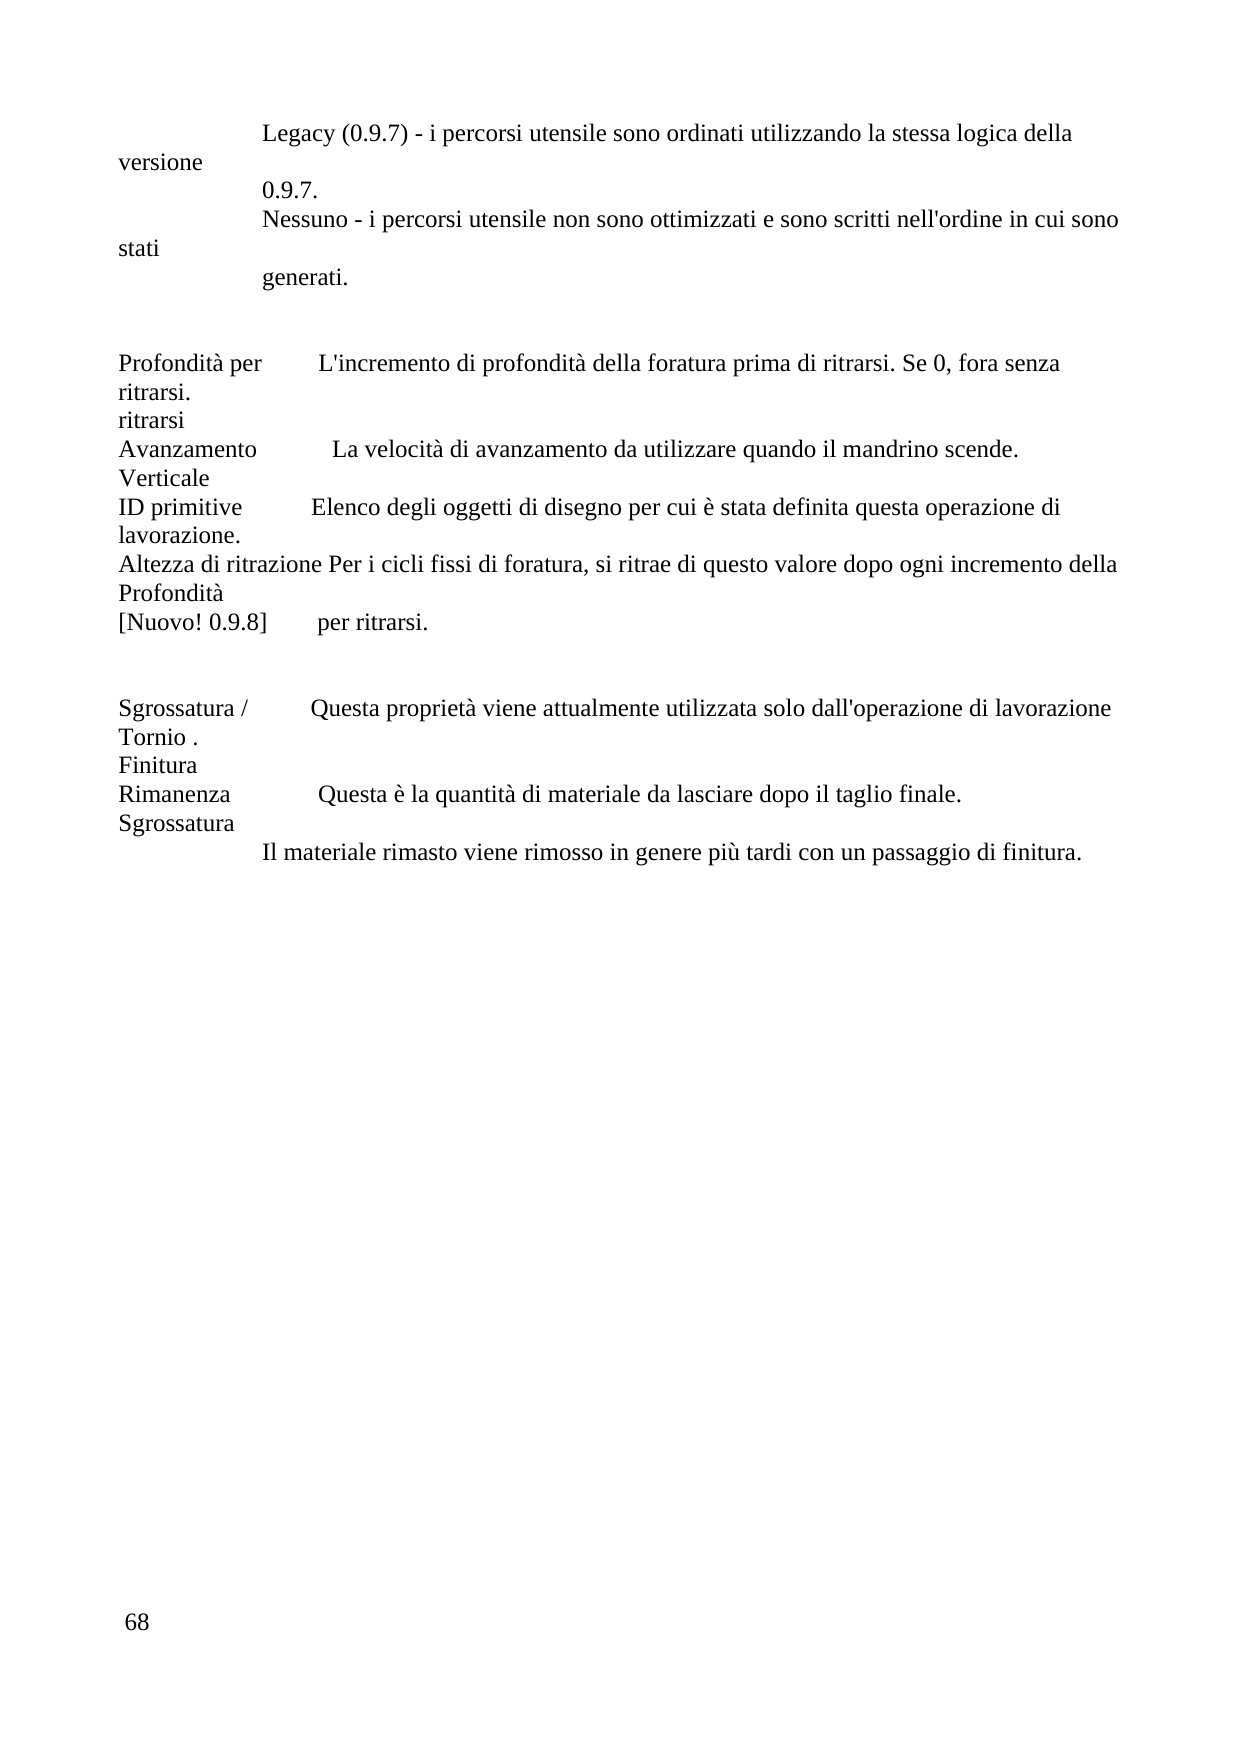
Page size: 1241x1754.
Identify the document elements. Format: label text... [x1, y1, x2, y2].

text Legacy (0.9.7) - i percorsi utensile sono ordinati utilizzando la stessa logica della versione [118, 118, 1122, 176]
text ritrarsi [118, 406, 1122, 434]
text Avanzamento La velocità di avanzamento da utilizzare quando il mandrino scende. [118, 434, 1122, 463]
text Il materiale rimasto viene rimosso in genere più tardi con un passaggio di finitura. [118, 837, 1122, 866]
text 0.9.7. [118, 176, 1122, 204]
text generati. [118, 262, 1122, 291]
text Profondità per L'incremento di profondità della foratura prima di ritrarsi. Se 0, fora senza ritrarsi. [118, 348, 1122, 406]
text Rimanenza Questa è la quantità di materiale da lasciare dopo il taglio finale. [118, 779, 1122, 808]
text Sgrossatura [118, 808, 1122, 837]
text Nessuno - i percorsi utensile non sono ottimizzati e sono scritti nell'ordine in cui sono stati [118, 204, 1122, 262]
text [Nuovo! 0.9.8] per ritrarsi. [118, 607, 1122, 636]
text Altezza di ritrazione Per i cicli fissi di foratura, si ritrae di questo valore dopo ogni incremento della Profondità [118, 549, 1122, 607]
text ID primitive Elenco degli oggetti di disegno per cui è stata definita questa operazione di lavorazione. [118, 492, 1122, 549]
text Sgrossatura / Questa proprietà viene attualmente utilizzata solo dall'operazione di lavorazione Tornio . [118, 693, 1122, 751]
text Verticale [118, 463, 1122, 492]
text Finitura [118, 751, 1122, 779]
